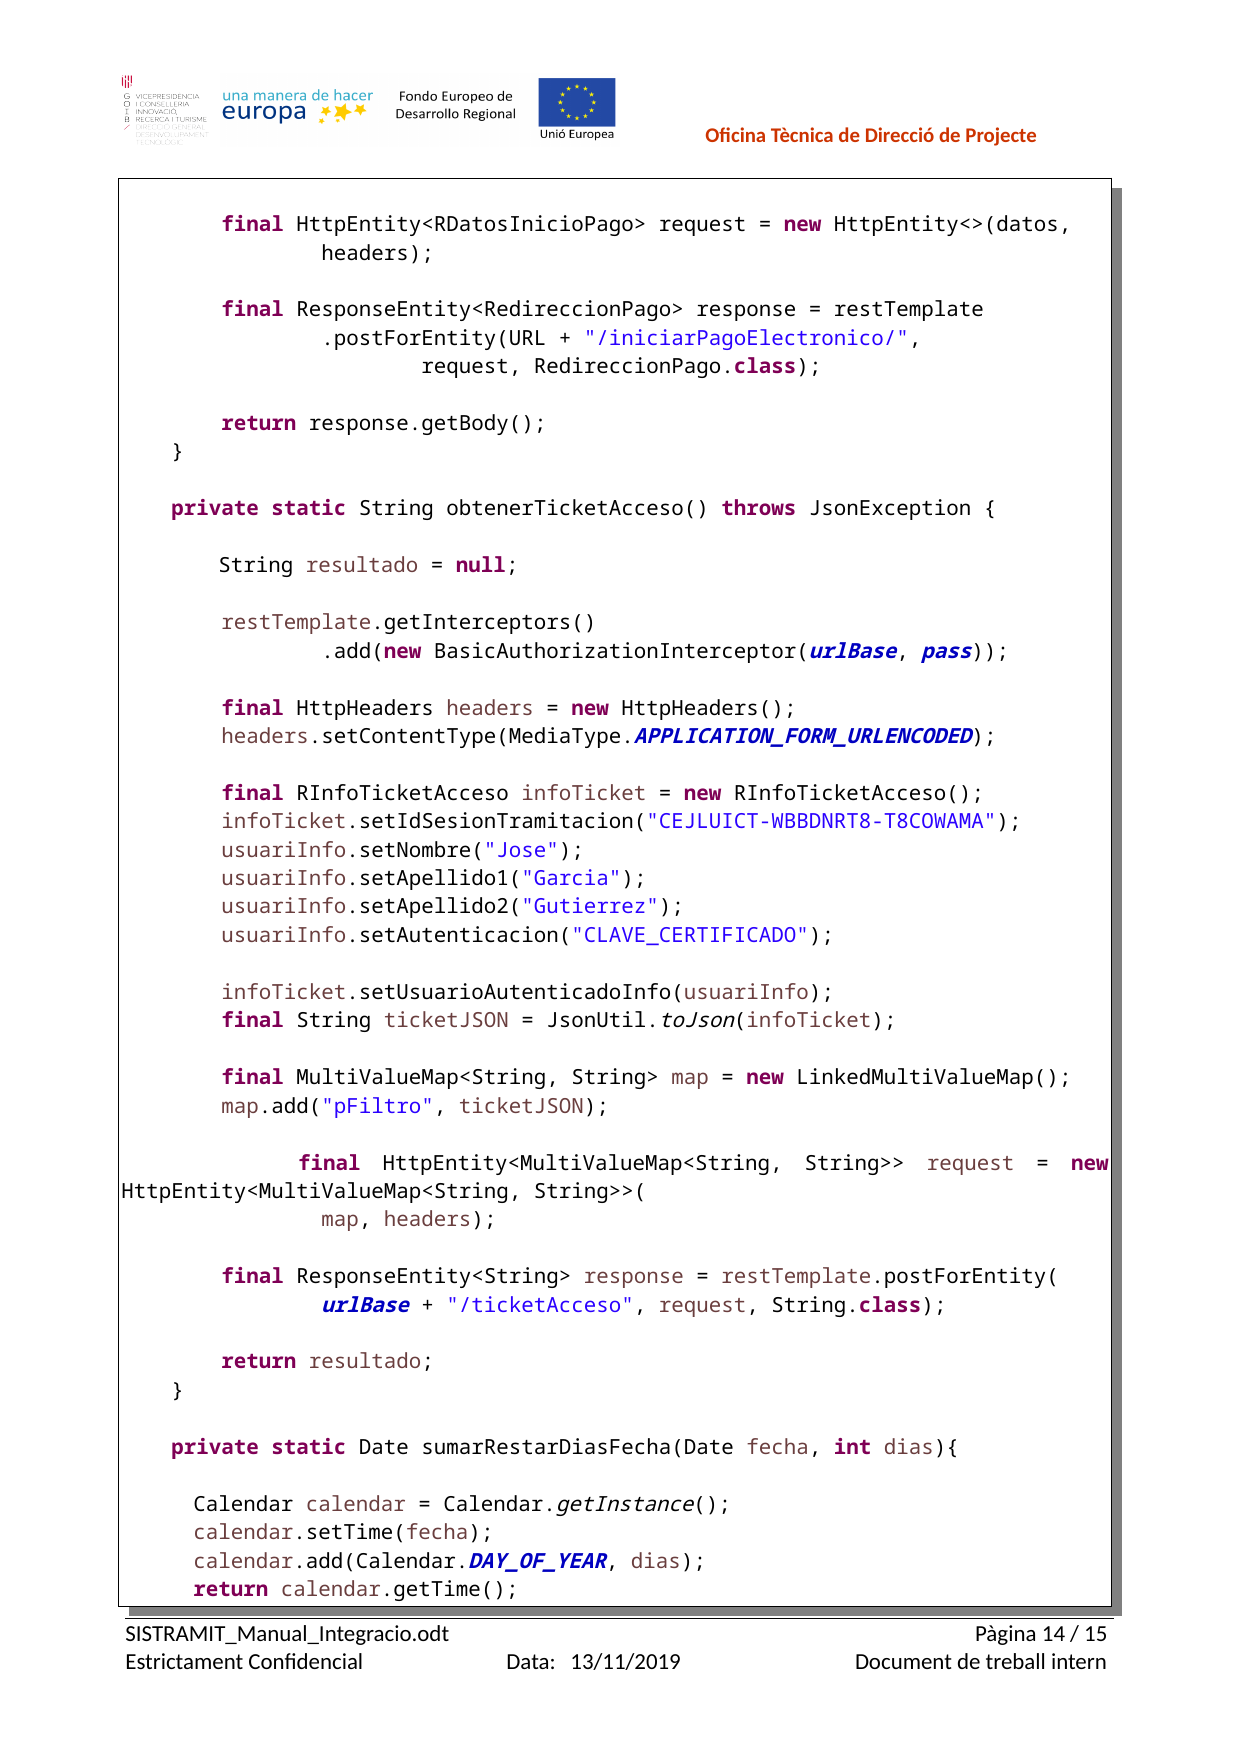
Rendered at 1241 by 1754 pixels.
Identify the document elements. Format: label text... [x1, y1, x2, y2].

text .postForEntity(URL + "/iniciarPagoElectronico/", [119, 320, 1111, 348]
text final HttpEntity<RDatosInicioPago> request = new HttpEntity<>(datos, [119, 206, 1111, 234]
text map.add("pFiltro", ticketJSON); [119, 1088, 1111, 1119]
text final HttpHeaders headers = new HttpHeaders(); [119, 689, 1111, 718]
picture [118, 73, 213, 147]
picture [219, 73, 621, 147]
text infoTicket.setIdSesionTramitacion("CEJLUICT-WBBDNRT8-T8COWAMA"); [119, 803, 1111, 832]
text final ResponseEntity<RedireccionPago> response = restTemplate [119, 291, 1111, 320]
text } [119, 434, 1111, 465]
text final RInfoTicketAcceso infoTicket = new RInfoTicketAcceso(); [119, 775, 1111, 803]
text return response.getBody(); [119, 405, 1111, 434]
text return resultado; [119, 1344, 1111, 1372]
text headers.setContentType(MediaType.APPLICATION_FORM_URLENCODED); [119, 718, 1111, 749]
text usuariInfo.setAutenticacion("CLAVE_CERTIFICADO"); [119, 917, 1111, 948]
text String resultado = null; [119, 547, 1111, 579]
text request, RedireccionPago.class); [119, 348, 1111, 380]
text calendar.setTime(fecha); [119, 1514, 1111, 1543]
text usuariInfo.setNombre("Jose"); [119, 832, 1111, 860]
text Calendar calendar = Calendar.getInstance(); [119, 1486, 1111, 1514]
text } [119, 1372, 1111, 1403]
text .add(new BasicAuthorizationInterceptor(urlBase, pass)); [119, 633, 1111, 664]
text urlBase + "/ticketAcceso", request, String.class); [119, 1287, 1111, 1318]
text map, headers); [119, 1201, 1111, 1233]
text usuariInfo.setApellido2("Gutierrez"); [119, 889, 1111, 917]
text infoTicket.setUsuarioAutenticadoInfo(usuariInfo); [119, 974, 1111, 1002]
text final String ticketJSON = JsonUtil.toJson(infoTicket); [119, 1002, 1111, 1034]
text private static Date sumarRestarDiasFecha(Date fecha, int dias){ [119, 1429, 1111, 1460]
text private static String obtenerTicketAcceso() throws JsonException { [119, 491, 1111, 522]
text usuariInfo.setApellido1("Garcia"); [119, 860, 1111, 889]
text headers); [119, 234, 1111, 266]
text return calendar.getTime(); [119, 1571, 1111, 1606]
text restTemplate.getInterceptors() [119, 604, 1111, 633]
text final ResponseEntity<String> response = restTemplate.postForEntity( [119, 1258, 1111, 1287]
text final MultiValueMap<String, String> map = new LinkedMultiValueMap(); [119, 1059, 1111, 1088]
text calendar.add(Calendar.DAY_OF_YEAR, dias); [119, 1543, 1111, 1571]
text final HttpEntity<MultiValueMap<String, String>> request = new HttpEntity<MultiValueMap<String, String>>( [119, 1144, 1111, 1201]
